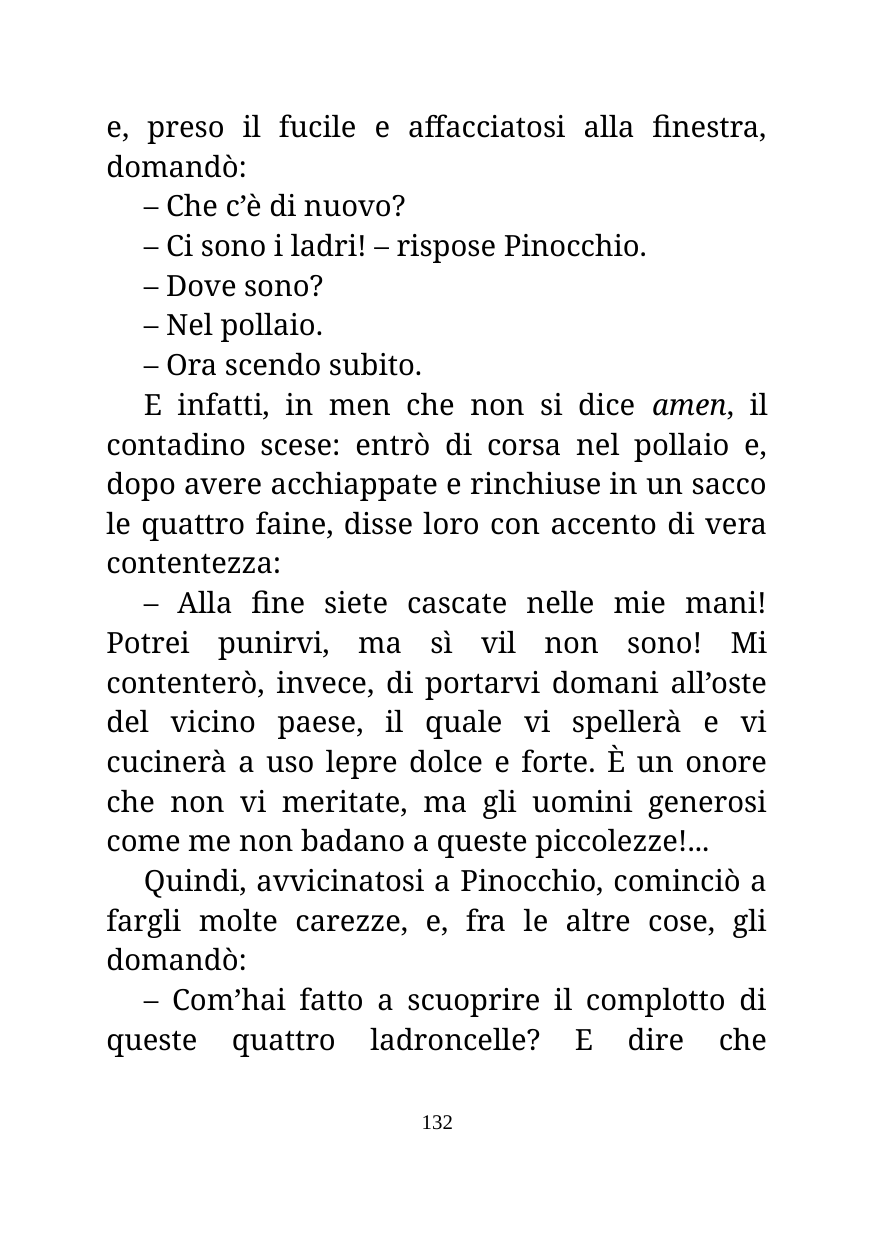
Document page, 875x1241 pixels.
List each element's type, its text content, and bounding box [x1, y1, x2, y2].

text – Ora scendo subito. [106, 344, 768, 384]
text – Alla fine siete cascate nelle mie mani! Potrei punirvi, ma sì vil non sono! Mi contenterò, invece, di portarvi domani all’oste del vicino paese, il quale vi spellerà e vi cucinerà a uso lepre dolce e forte. È un onore che non vi meritate, ma gli uomini generosi come me non badano a queste piccolezze!... [106, 582, 768, 860]
text – Nel pollaio. [106, 305, 768, 344]
text – Com’hai fatto a scuoprire il complotto di queste quattro ladroncelle? E dire che [106, 979, 768, 1059]
text e, preso il fucile e affacciatosi alla finestra, domandò: [106, 106, 768, 186]
text – Che c’è di nuovo? [106, 186, 768, 225]
text – Ci sono i ladri! – rispose Pinocchio. [106, 225, 768, 265]
text – Dove sono? [106, 265, 768, 305]
text E infatti, in men che non si dice amen, il contadino scese: entrò di corsa nel pollaio e, dopo avere acchiappate e rinchiuse in un sacco le quattro faine, disse loro con accento di vera contentezza: [106, 384, 768, 582]
text Quindi, avvicinatosi a Pinocchio, cominciò a fargli molte carezze, e, fra le altre cose, gli domandò: [106, 860, 768, 979]
